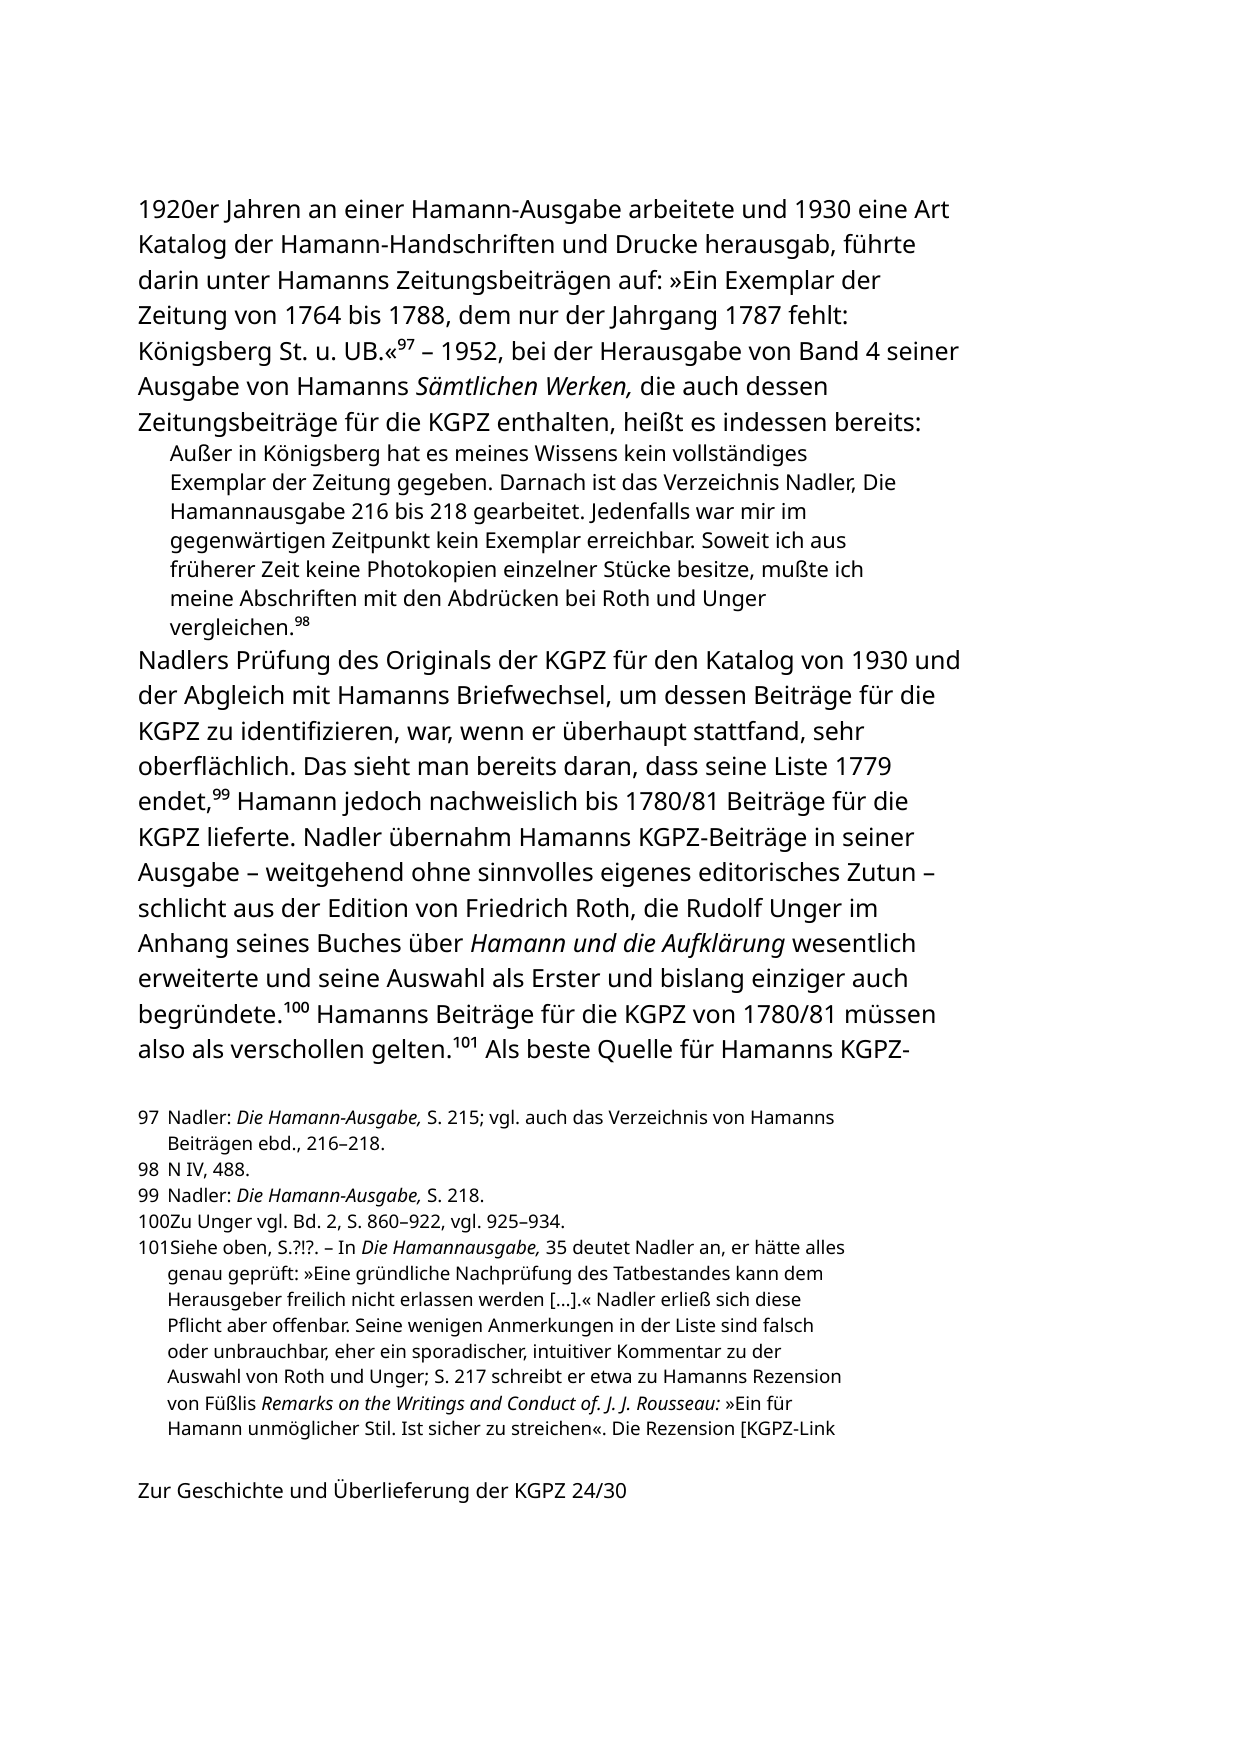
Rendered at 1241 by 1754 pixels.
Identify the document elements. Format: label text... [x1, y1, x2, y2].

text Nadler: Die Hamann-Ausgabe, S. 218. [138, 1182, 846, 1208]
text Nadlers Prüfung des Originals der KGPZ für den Katalog von 1930 und der Abgleich mit Hamanns Briefwechsel, um dessen Beiträge für die KGPZ zu identifizieren, war, wenn er überhaupt stattfand, sehr oberflächlich. Das sieht man bereits daran, dass seine Liste 1779 endet, Hamann jedoch nachweislich bis 1780/81 Beiträge für die KGPZ lieferte. Nadler übernahm Hamanns KGPZ-Beiträge in seiner Ausgabe – weitgehend ohne sinnvolles eigenes editorisches Zutun – schlicht aus der Edition von Friedrich Roth, die Rudolf Unger im Anhang seines Buches über Hamann und die Aufklärung wesentlich erweiterte und seine Auswahl als Erster und bislang einziger auch begründete. Hamanns Beiträge für die KGPZ von 1780/81 müssen also als verschollen gelten. Als beste Quelle für Hamanns KGPZ- [138, 641, 964, 1066]
text Zu Unger vgl. Bd. 2, S. 860–922, vgl. 925–934. [138, 1208, 846, 1233]
text Außer in Königsberg hat es meines Wissens kein vollständiges Exemplar der Zeitung gegeben. Darnach ist das Verzeichnis Nadler, Die Hamannausgabe 216 bis 218 gearbeitet. Jedenfalls war mir im gegenwärtigen Zeitpunkt kein Exemplar erreichbar. Soweit ich aus früherer Zeit keine Photokopien einzelner Stücke besitze, mußte ich meine Abschriften mit den Abdrücken bei Roth und Unger vergleichen. [169, 438, 905, 641]
text N IV, 488. [138, 1156, 846, 1182]
text Siehe oben, S.?!?. – In Die Hamannausgabe, 35 deutet Nadler an, er hätte alles genau geprüft: »Eine gründliche Nachprüfung des Tatbestandes kann dem Herausgeber freilich nicht erlassen werden […].« Nadler erließ sich diese Pflicht aber offenbar. Seine wenigen Anmerkungen in der Liste sind falsch oder unbrauchbar, eher ein sporadischer, intuitiver Kommentar zu der Auswahl von Roth und Unger; S. 217 schreibt er etwa zu Hamanns Rezension von Füßlis Remarks on the Writings and Conduct of. J. J. Rousseau: »Ein für Hamann unmöglicher Stil. Ist sicher zu streichen«. Die Rezension [KGPZ-Link [138, 1233, 846, 1441]
text 1920er Jahren an einer Hamann-Ausgabe arbeitete und 1930 eine Art Katalog der Hamann-Handschriften und Drucke herausgab, führte darin unter Hamanns Zeitungsbeiträgen auf: »Ein Exemplar der Zeitung von 1764 bis 1788, dem nur der Jahrgang 1787 fehlt: Königsberg St. u. UB.« – 1952, bei der Herausgabe von Band 4 seiner Ausgabe von Hamanns Sämtlichen Werken, die auch dessen Zeitungsbeiträge für die KGPZ enthalten, heißt es indessen bereits: [138, 190, 964, 438]
text Nadler: Die Hamann-Ausgabe, S. 215; vgl. auch das Verzeichnis von Hamanns Beiträgen ebd., 216–218. [138, 1104, 846, 1156]
